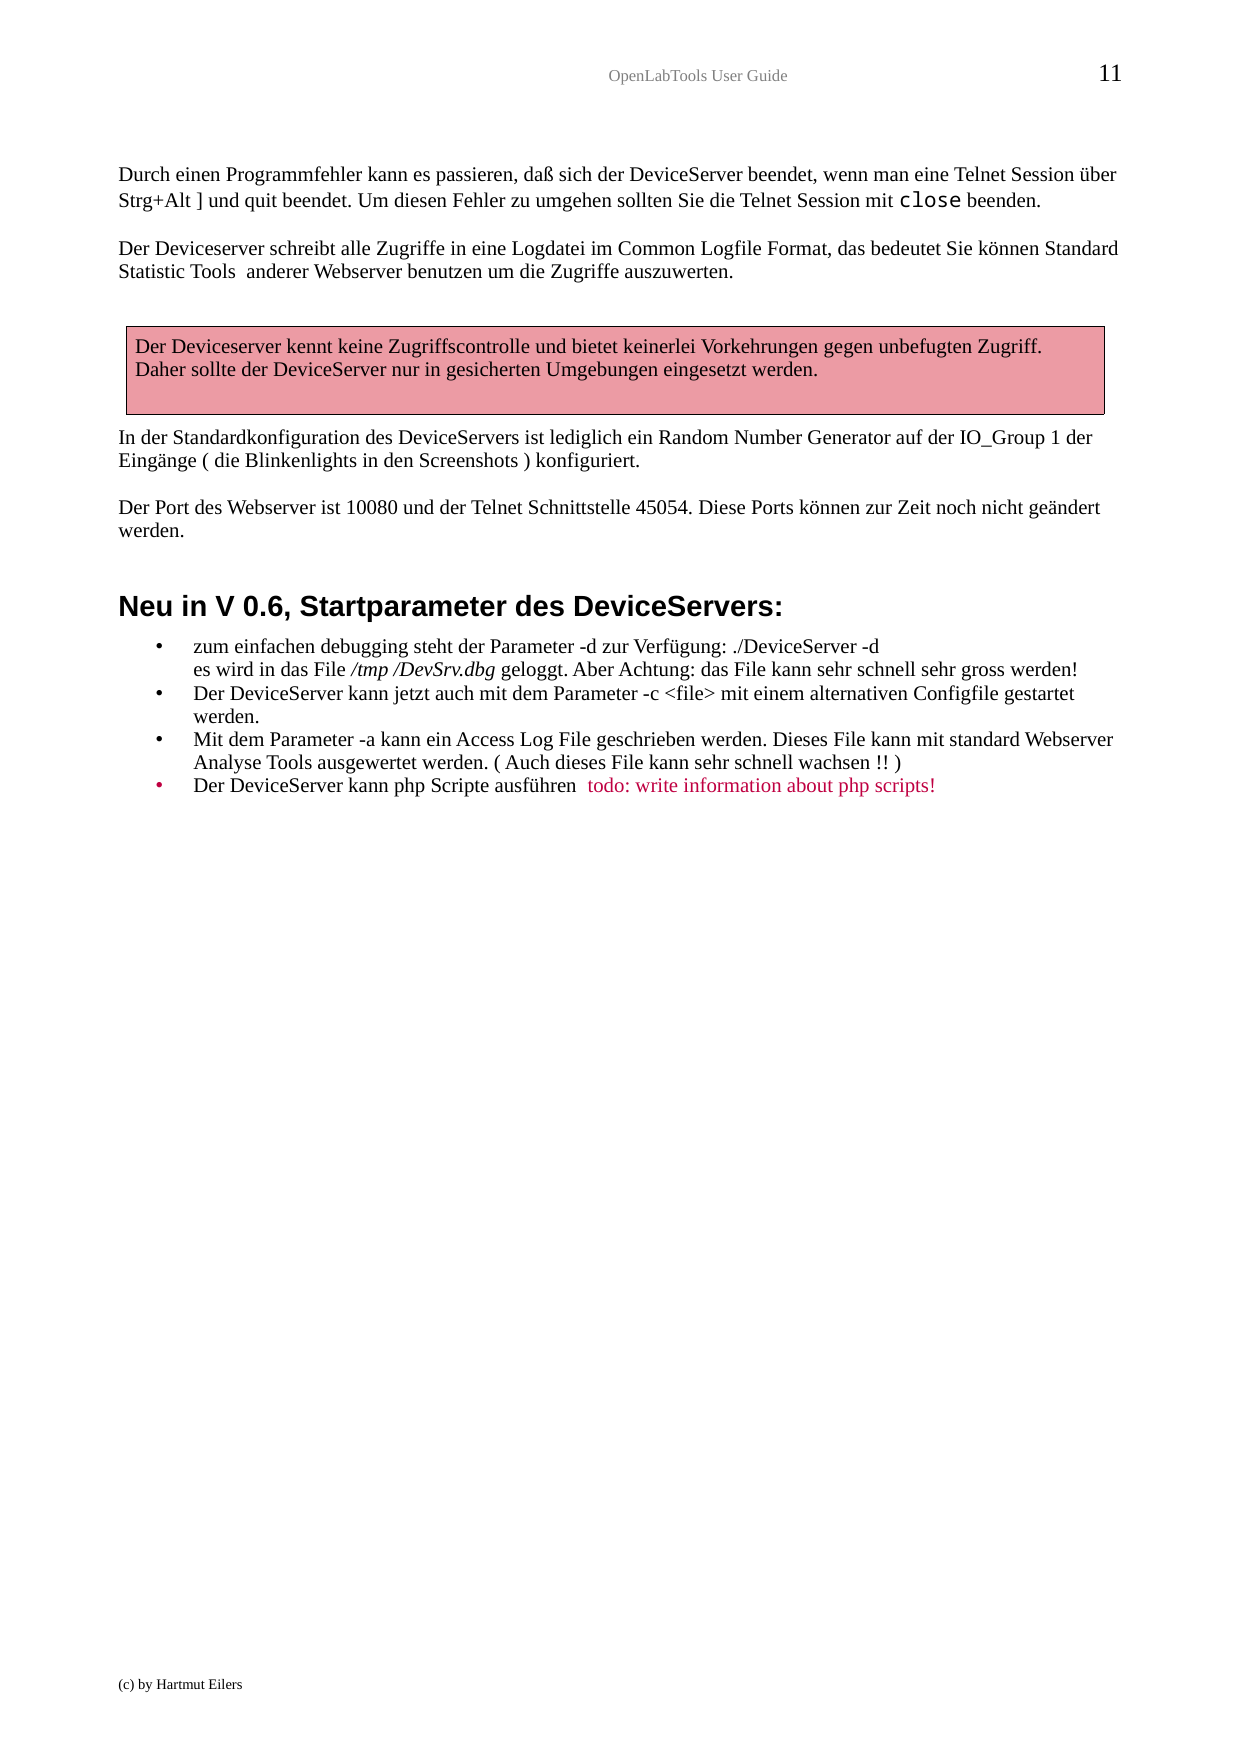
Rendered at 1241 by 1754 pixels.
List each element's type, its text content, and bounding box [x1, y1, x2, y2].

list Der DeviceServer kann php Scripte ausführen todo: write information about php scripts! [156, 774, 1122, 797]
list Mit dem Parameter -a kann ein Access Log File geschrieben werden. Dieses File kann mit standard Webserver Analyse Tools ausgewertet werden. ( Auch dieses File kann sehr schnell wachsen !! ) [156, 728, 1122, 774]
subtitle Neu in V 0.6, Startparameter des DeviceServers: [118, 590, 1122, 623]
text Der Port des Webserver ist 10080 und der Telnet Schnittstelle 45054. Diese Ports können zur Zeit noch nicht geändert werden. [118, 496, 1122, 542]
text Der Deviceserver schreibt alle Zugriffe in eine Logdatei im Common Logfile Format, das bedeutet Sie können Standard Statistic Tools anderer Webserver benutzen um die Zugriffe auszuwerten. [118, 237, 1122, 283]
list zum einfachen debugging steht der Parameter -d zur Verfügung: ./DeviceServer -d es wird in das File /tmp /DevSrv.dbg geloggt. Aber Achtung: das File kann sehr schnell sehr gross werden! [156, 635, 1122, 681]
text Durch einen Programmfehler kann es passieren, daß sich der DeviceServer beendet, wenn man eine Telnet Session über Strg+Alt ] und quit beendet. Um diesen Fehler zu umgehen sollten Sie die Telnet Session mit close beenden. [118, 162, 1122, 214]
text Der Deviceserver kennt keine Zugriffscontrolle und bietet keinerlei Vorkehrungen gegen unbefugten Zugriff. Daher sollte der DeviceServer nur in gesicherten Umgebungen eingesetzt werden. [135, 335, 1095, 381]
text In der Standardkonfiguration des DeviceServers ist lediglich ein Random Number Generator auf der IO_Group 1 der Eingänge ( die Blinkenlights in den Screenshots ) konfiguriert. [118, 422, 1122, 472]
list Der DeviceServer kann jetzt auch mit dem Parameter -c <file> mit einem alternativen Configfile gestartet werden. [156, 681, 1122, 728]
